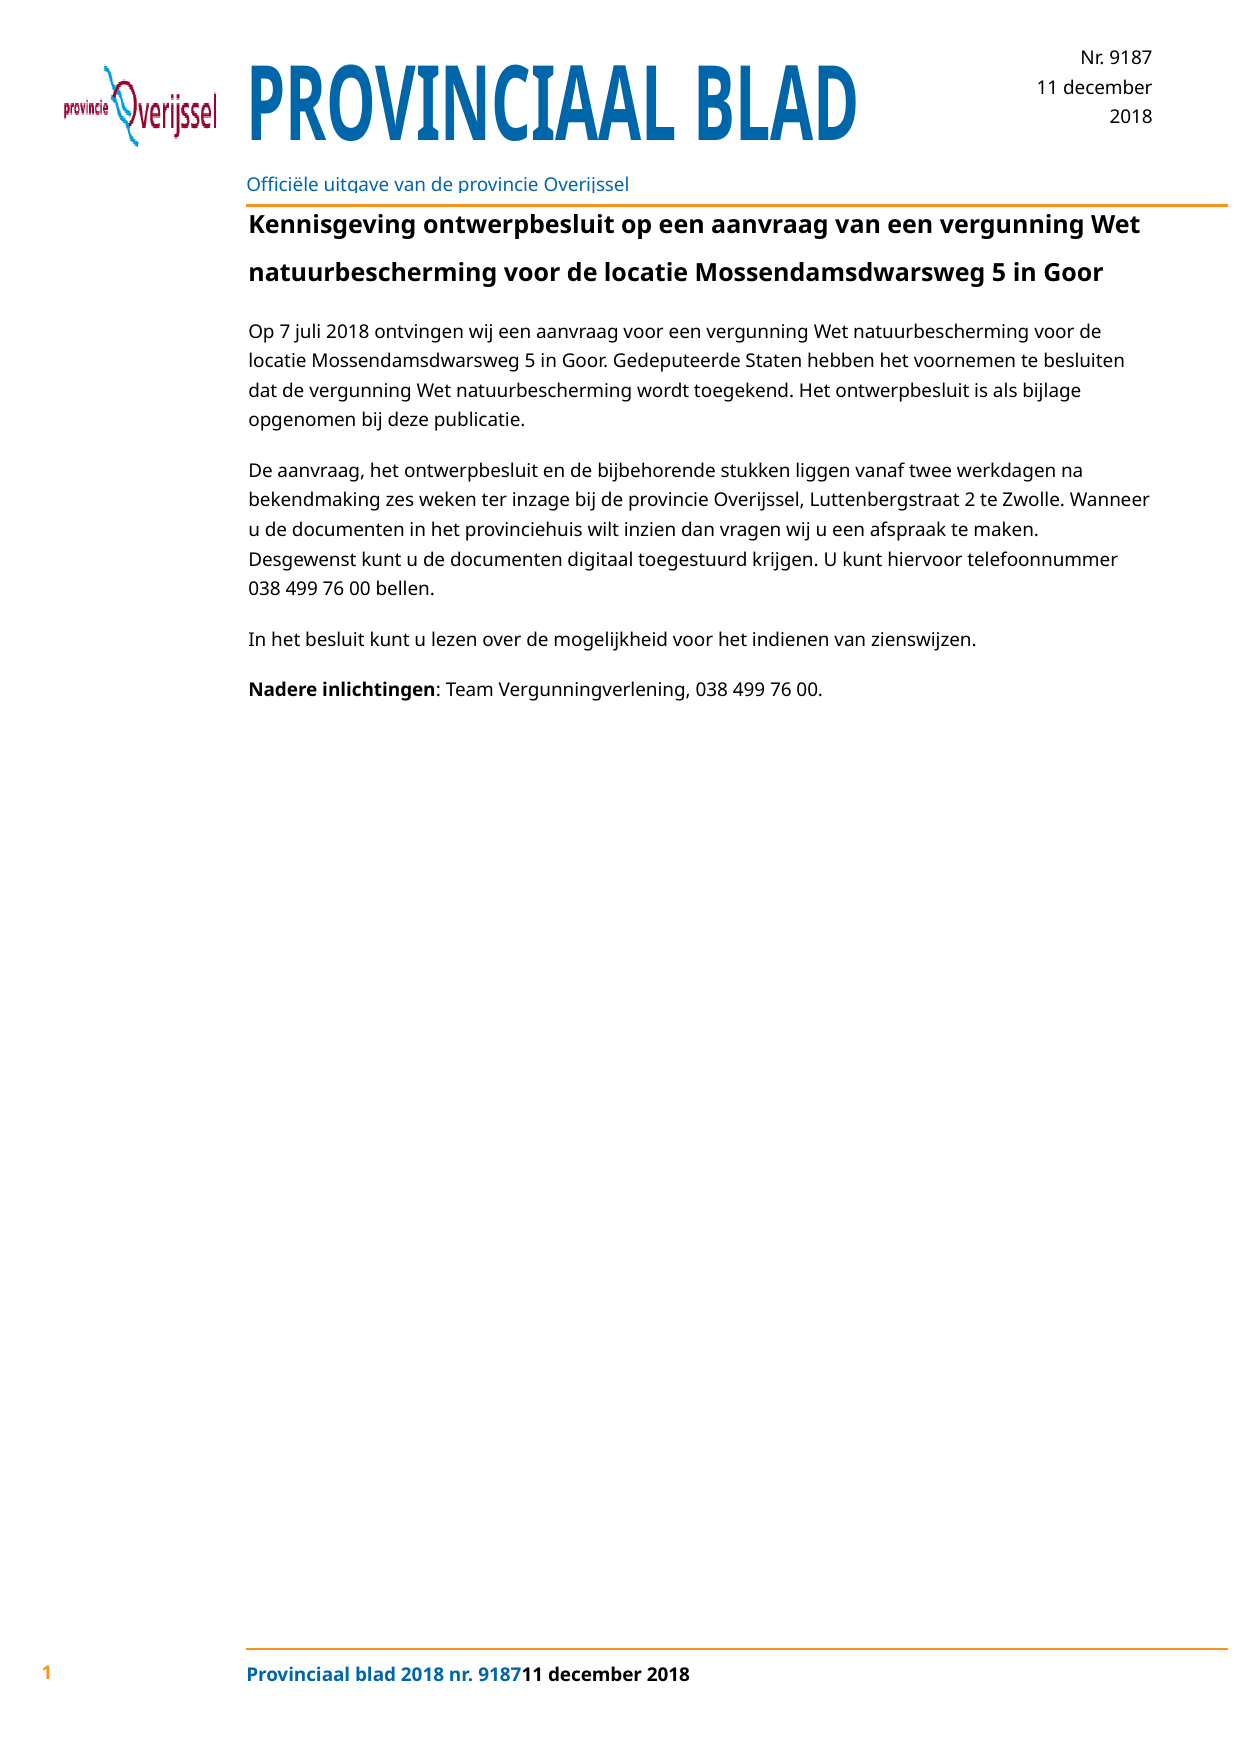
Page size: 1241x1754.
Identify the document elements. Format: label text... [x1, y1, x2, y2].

text De aanvraag, het ontwerpbesluit en de bijbehorende stukken liggen vanaf twee werkdagen na bekendmaking zes weken ter inzage bij de provincie Overijssel, Luttenbergstraat 2 te Zwolle. Wanneer u de documenten in het provinciehuis wilt inzien dan vragen wij u een afspraak te maken. Desgewenst kunt u de documenten digitaal toegestuurd krijgen. U kunt hiervoor telefoonnummer 038 499 76 00 bellen. [248, 457, 1152, 601]
text Kennisgeving ontwerpbesluit op een aanvraag van een vergunning Wet natuurbescherming voor de locatie Mossendamsdwarsweg 5 in Goor [248, 207, 1152, 288]
text Op 7 juli 2018 ontvingen wij een aanvraag voor een vergunning Wet natuurbescherming voor de locatie Mossendamsdwarsweg 5 in Goor. Gedeputeerde Staten hebben het voornemen te besluiten dat de vergunning Wet natuurbescherming wordt toegekend. Het ontwerpbesluit is als bijlage opgenomen bij deze publicatie. [248, 318, 1152, 432]
text In het besluit kunt u lezen over de mogelijkheid voor het indienen van zienswijzen. [248, 626, 1152, 652]
text Nadere inlichtingen: Team Vergunningverlening, 038 499 76 00. [248, 676, 1152, 702]
picture [41, 47, 231, 172]
